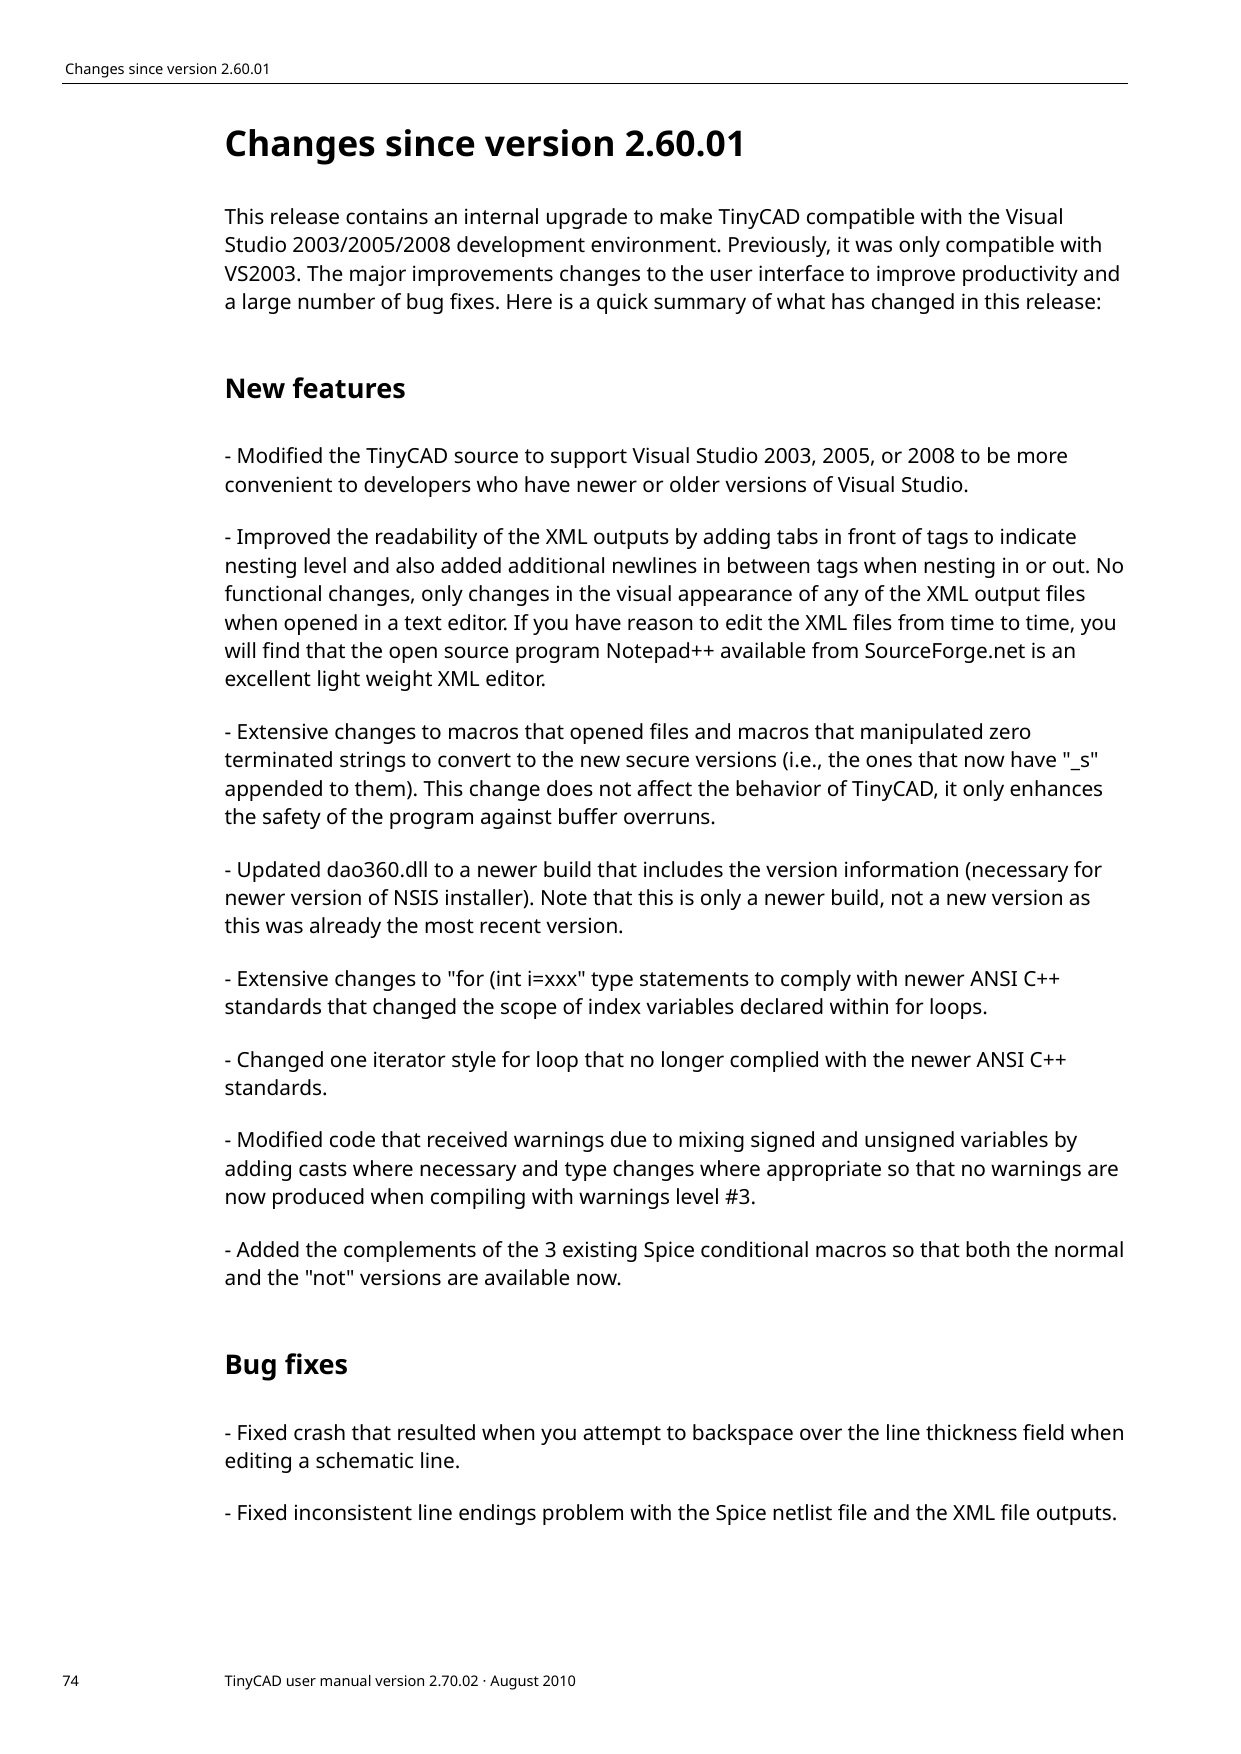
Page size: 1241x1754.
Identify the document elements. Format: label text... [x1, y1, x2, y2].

subtitle Bug fixes [224, 1345, 1128, 1382]
subtitle New features [224, 369, 1128, 406]
text - Fixed crash that resulted when you attempt to backspace over the line thickness field when editing a schematic line. [224, 1418, 1128, 1474]
text - Modified code that received warnings due to mixing signed and unsigned variables by adding casts where necessary and type changes where appropriate so that no warnings are now produced when compiling with warnings level #3. [224, 1126, 1128, 1211]
text - Added the complements of the 3 existing Spice conditional macros so that both the normal and the "not" versions are available now. [224, 1235, 1128, 1292]
text - Fixed inconsistent line endings problem with the Spice netlist file and the XML file outputs. [224, 1498, 1128, 1527]
text - Extensive changes to macros that opened files and macros that manipulated zero terminated strings to convert to the new secure versions (i.e., the ones that now have "_s" appended to them). This change does not affect the behavior of TinyCAD, it only enhances the safety of the program against buffer overruns. [224, 717, 1128, 831]
text This release contains an internal upgrade to make TinyCAD compatible with the Visual Studio 2003/2005/2008 development environment. Previously, it was only compatible with VS2003. The major improvements changes to the user interface to improve productivity and a large number of bug fixes. Here is a quick summary of what has changed in this release: [224, 202, 1128, 316]
text - Changed one iterator style for loop that no longer complied with the newer ANSI C++ standards. [224, 1045, 1128, 1102]
text - Updated dao360.dll to a newer build that includes the version information (necessary for newer version of NSIS installer). Note that this is only a newer build, not a new version as this was already the most recent version. [224, 855, 1128, 940]
subtitle Changes since version 2.60.01 [224, 118, 1128, 166]
text - Modified the TinyCAD source to support Visual Studio 2003, 2005, or 2008 to be more convenient to developers who have newer or older versions of Visual Studio. [224, 442, 1128, 498]
text - Extensive changes to "for (int i=xxx" type statements to comply with newer ANSI C++ standards that changed the scope of index variables declared within for loops. [224, 964, 1128, 1021]
text - Improved the readability of the XML outputs by adding tabs in front of tags to indicate nesting level and also added additional newlines in between tags when nesting in or out. No functional changes, only changes in the visual appearance of any of the XML output files when opened in a text editor. If you have reason to edit the XML files from time to time, you will find that the open source program Notepad++ available from SourceForge.net is an excellent light weight XML editor. [224, 522, 1128, 693]
